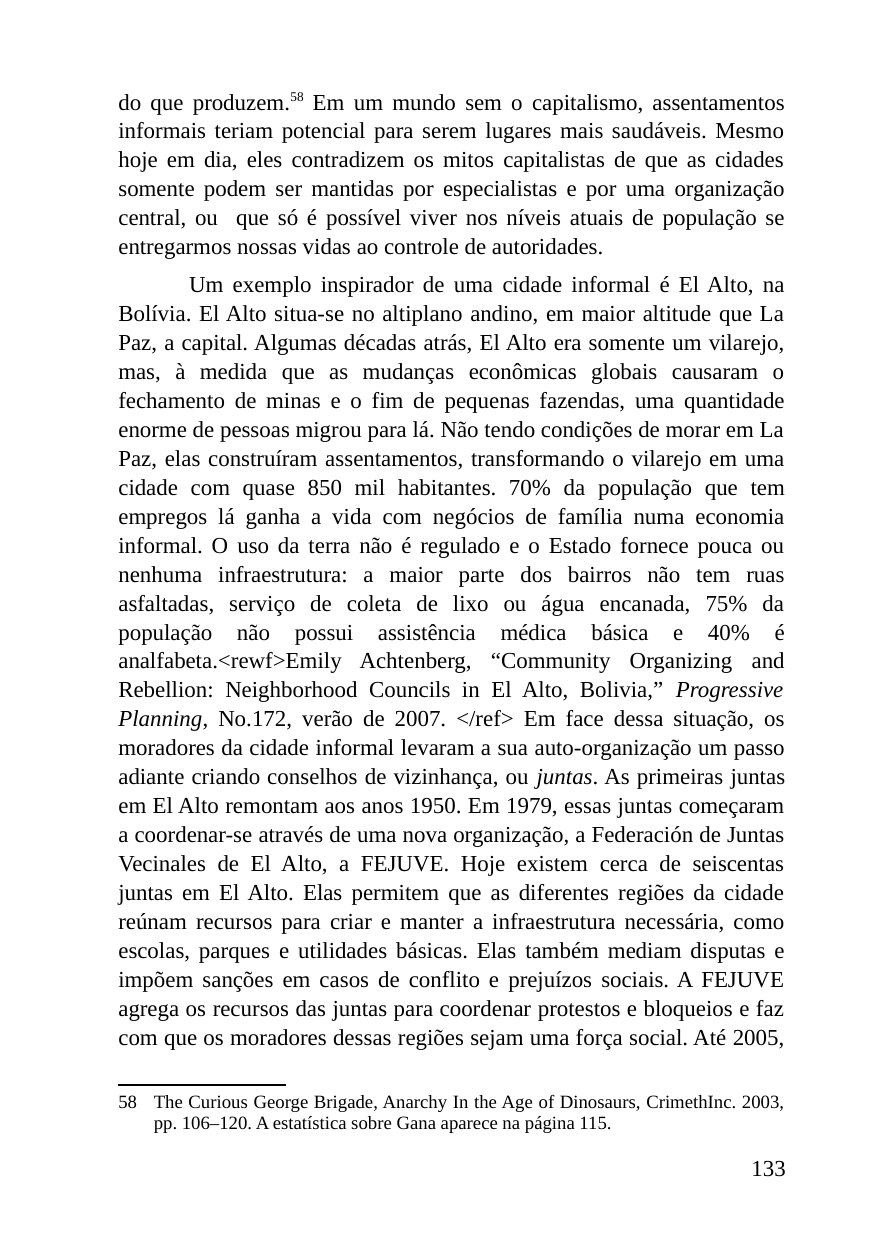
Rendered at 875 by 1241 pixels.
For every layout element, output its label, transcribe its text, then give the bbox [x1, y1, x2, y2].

text do que produzem. Em um mundo sem o capitalismo, assentamentos informais teriam potencial para serem lugares mais saudáveis. Mesmo hoje em dia, eles contradizem os mitos capitalistas de que as cidades somente podem ser mantidas por especialistas e por uma organização central, ou que só é possível viver nos níveis atuais de população se entregarmos nossas vidas ao controle de autoridades. [118, 88, 786, 260]
text Um exemplo inspirador de uma cidade informal é El Alto, na Bolívia. El Alto situa-se no altiplano andino, em maior altitude que La Paz, a capital. Algumas décadas atrás, El Alto era somente um vilarejo, mas, à medida que as mudanças econômicas globais causaram o fechamento de minas e o fim de pequenas fazendas, uma quantidade enorme de pessoas migrou para lá. Não tendo condições de morar em La Paz, elas construíram assentamentos, transformando o vilarejo em uma cidade com quase 850 mil habitantes. 70% da população que tem empregos lá ganha a vida com negócios de família numa economia informal. O uso da terra não é regulado e o Estado fornece pouca ou nenhuma infraestrutura: a maior parte dos bairros não tem ruas asfaltadas, serviço de coleta de lixo ou água encanada, 75% da população não possui assistência médica básica e 40% é analfabeta.<rewf>Emily Achtenberg, “Community Organizing and Rebellion: Neighborhood Councils in El Alto, Bolivia,” Progressive Planning, No.172, verão de 2007. </ref> Em face dessa situação, os moradores da cidade informal levaram a sua auto-organização um passo adiante criando conselhos de vizinhança, ou juntas. As primeiras juntas em El Alto remontam aos anos 1950. Em 1979, essas juntas começaram a coordenar-se através de uma nova organização, a Federación de Juntas Vecinales de El Alto, a FEJUVE. Hoje existem cerca de seiscentas juntas em El Alto. Elas permitem que as diferentes regiões da cidade reúnam recursos para criar e manter a infraestrutura necessária, como escolas, parques e utilidades básicas. Elas também mediam disputas e impõem sanções em casos de conflito e prejuízos sociais. A FEJUVE agrega os recursos das juntas para coordenar protestos e bloqueios e faz com que os moradores dessas regiões sejam uma força social. Até 2005, [118, 271, 786, 1050]
text The Curious George Brigade, Anarchy In the Age of Dinosaurs, CrimethInc. 2003, pp. 106–120. A estatística sobre Gana aparece na página 115. [118, 1091, 786, 1134]
